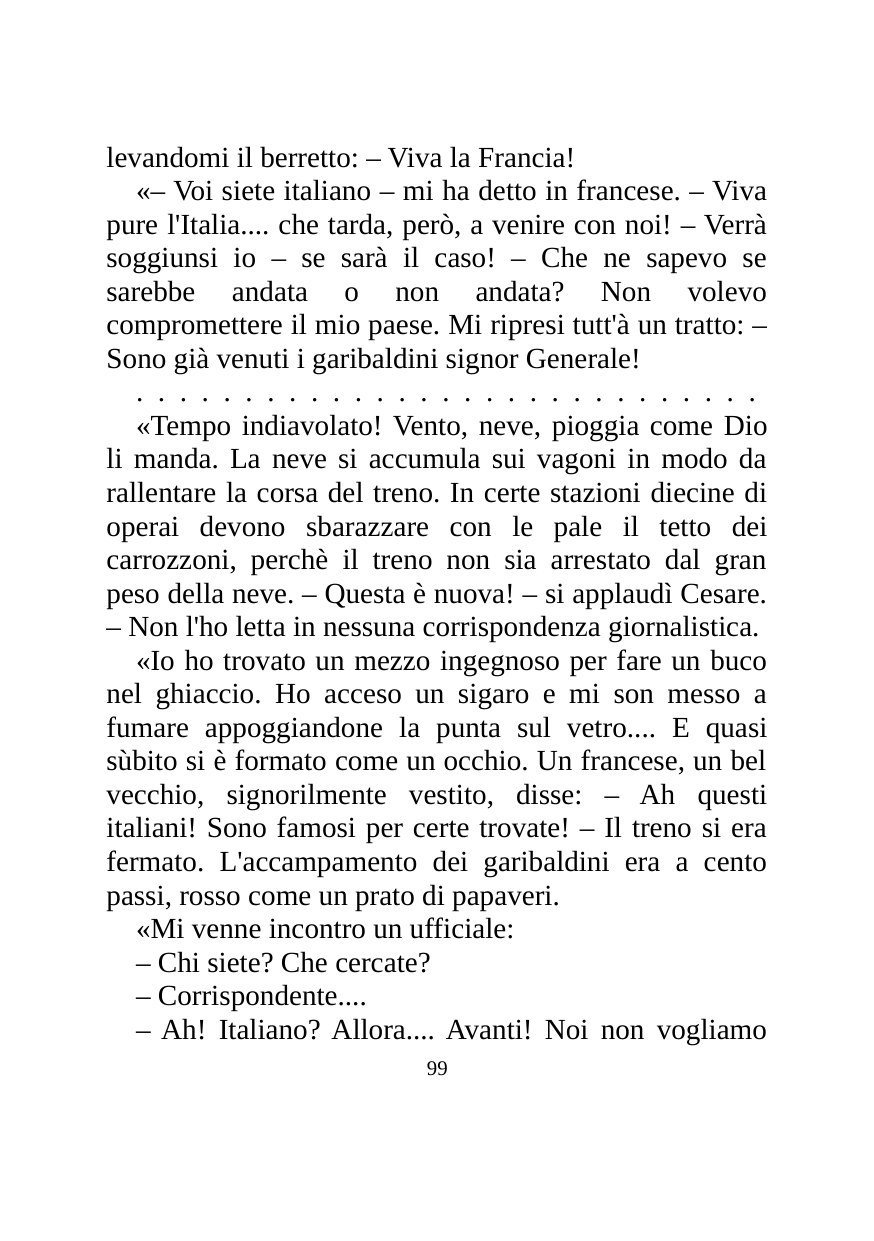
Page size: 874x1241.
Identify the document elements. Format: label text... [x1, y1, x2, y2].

text «Io ho trovato un mezzo ingegnoso per fare un buco nel ghiaccio. Ho acceso un sigaro e mi son messo a fumare appoggiandone la punta sul vetro.... E quasi sùbito si è formato come un occhio. Un francese, un bel vecchio, signorilmente vestito, disse: – Ah questi italiani! Sono famosi per certe trovate! – Il treno si era fermato. L'accampamento dei garibaldini era a cento passi, rosso come un prato di papaveri. [106, 643, 768, 911]
text – Corrispondente.... [106, 978, 768, 1012]
text levandomi il berretto: – Viva la Francia! [106, 140, 768, 173]
text «– Voi siete italiano – mi ha detto in francese. – Viva pure l'Italia.... che tarda, però, a venire con noi! – Verrà soggiunsi io – se sarà il caso! – Che ne sapevo se sarebbe andata o non andata? Non volevo compromettere il mio paese. Mi ripresi tutt'à un tratto: – Sono già venuti i garibaldini signor Generale! [106, 173, 768, 374]
text – Ah! Italiano? Allora.... Avanti! Noi non vogliamo [106, 1012, 768, 1045]
text «Mi venne incontro un ufficiale: [106, 911, 768, 945]
text «Tempo indiavolato! Vento, neve, pioggia come Dio li manda. La neve si accumula sui vagoni in modo da rallentare la corsa del treno. In certe stazioni diecine di operai devono sbarazzare con le pale il tetto dei carrozzoni, perchè il treno non sia arrestato dal gran peso della neve. – Questa è nuova! – si applaudì Cesare. – Non l'ho letta in nessuna corrispondenza giornalistica. [106, 408, 768, 643]
text . . . . . . . . . . . . . . . . . . . . . . . . . . . . . [106, 374, 768, 408]
text – Chi siete? Che cercate? [106, 945, 768, 978]
